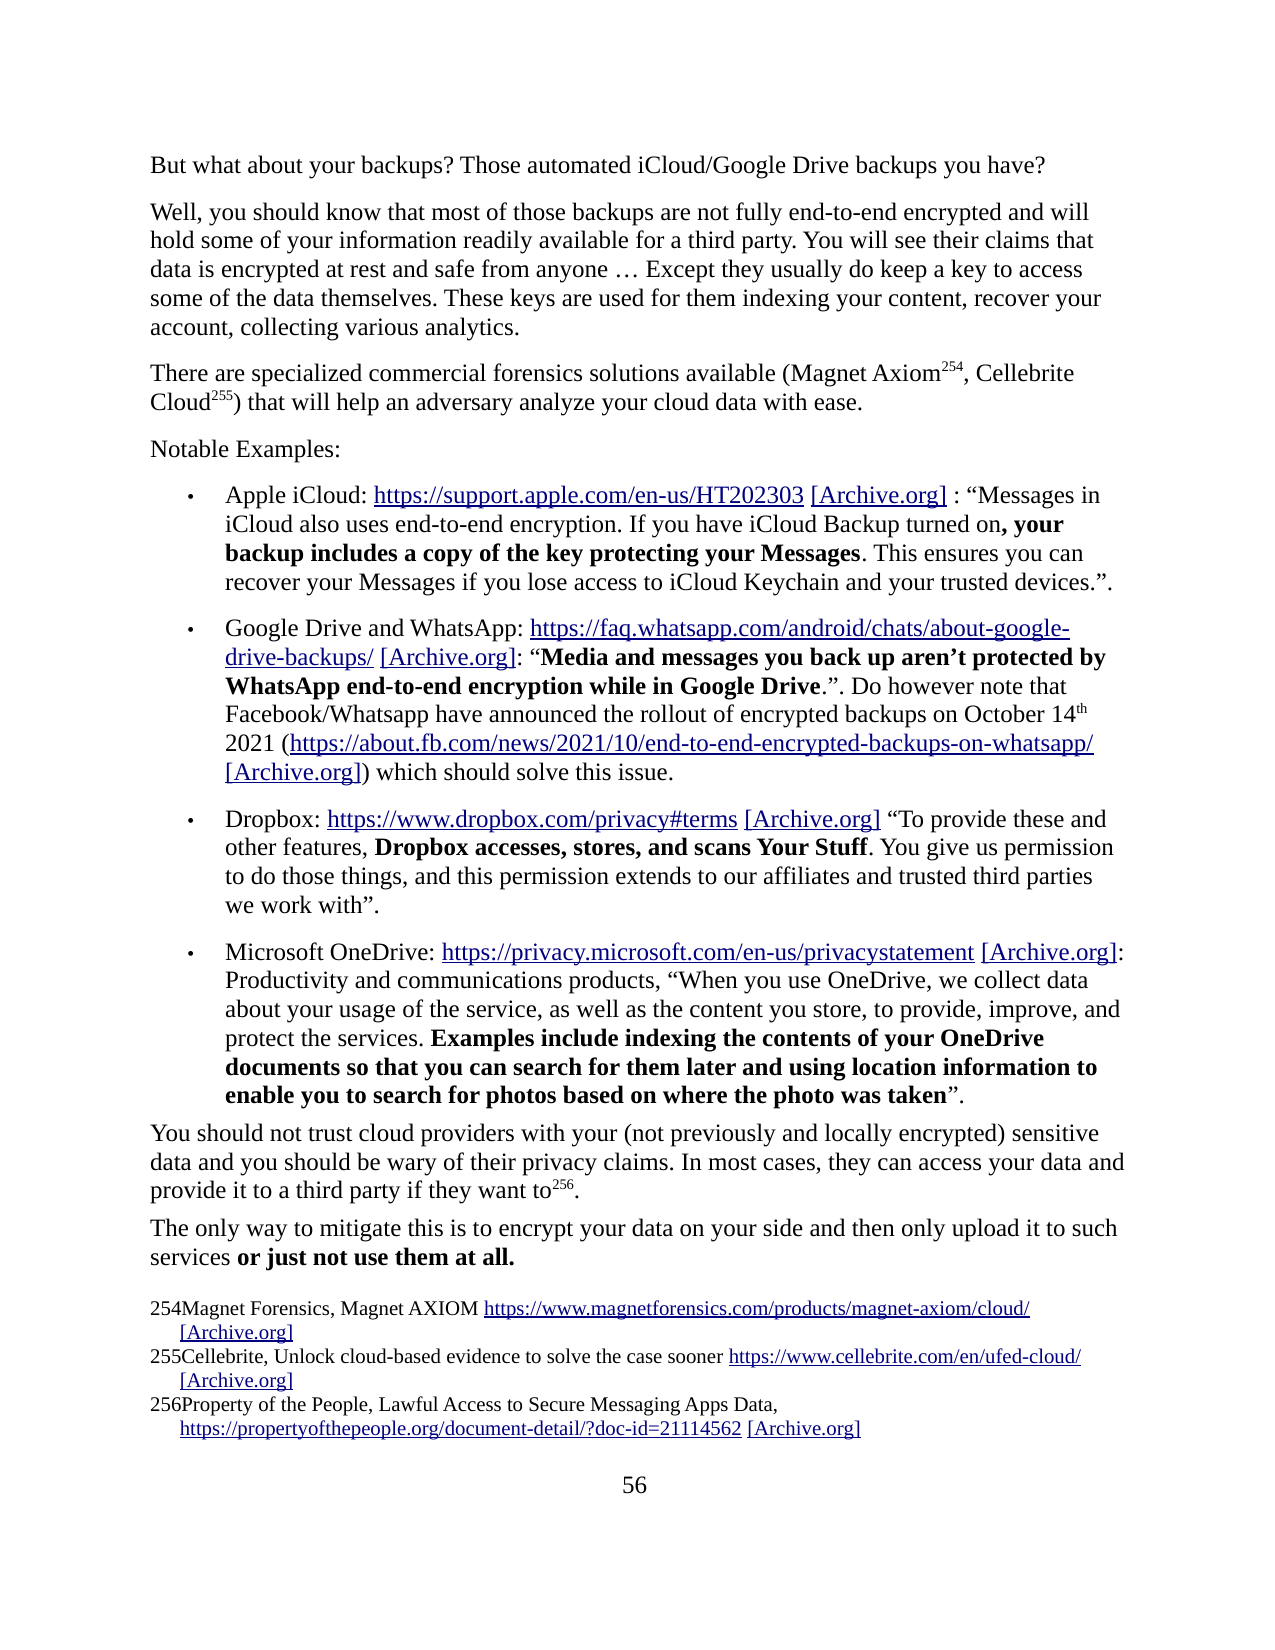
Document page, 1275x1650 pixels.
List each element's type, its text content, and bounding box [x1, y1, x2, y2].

text The only way to mitigate this is to encrypt your data on your side and then only upload it to such services or just not use them at all. [150, 1213, 1125, 1271]
text Well, you should know that most of those backups are not fully end-to-end encrypted and will hold some of your information readily available for a third party. You will see their claims that data is encrypted at rest and safe from anyone … Except they usually do keep a key to access some of the data themselves. These keys are used for them indexing your content, recover your account, collecting various analytics. [150, 197, 1125, 340]
text Property of the People, Lawful Access to Secure Messaging Apps Data, https://propertyofthepeople.org/document-detail/?doc-id=21114562 [Archive.org] [150, 1392, 1125, 1440]
text But what about your backups? Those automated iCloud/Google Drive backups you have? [150, 150, 1125, 179]
list Microsoft OneDrive: https://privacy.microsoft.com/en-us/privacystatement [Archive.org]: Productivity and communications products, “When you use OneDrive, we collect data about your usage of the service, as well as the content you store, to provide, improve, and protect the services. Examples include indexing the contents of your OneDrive documents so that you can search for them later and using location information to enable you to search for photos based on where the photo was taken”. [187, 937, 1125, 1109]
text There are specialized commercial forensics solutions available (Magnet Axiom, Cellebrite Cloud) that will help an adversary analyze your cloud data with ease. [150, 358, 1125, 416]
list Dropbox: https://www.dropbox.com/privacy#terms [Archive.org] “To provide these and other features, Dropbox accesses, stores, and scans Your Stuff. You give us permission to do those things, and this permission extends to our affiliates and trusted third parties we work with”. [187, 804, 1125, 919]
text Cellebrite, Unlock cloud-based evidence to solve the case sooner https://www.cellebrite.com/en/ufed-cloud/ [Archive.org] [150, 1344, 1125, 1392]
text Notable Examples: [150, 434, 1125, 462]
text You should not trust cloud providers with your (not previously and locally encrypted) sensitive data and you should be wary of their privacy claims. In most cases, they can access your data and provide it to a third party if they want to. [150, 1118, 1125, 1204]
text Magnet Forensics, Magnet AXIOM https://www.magnetforensics.com/products/magnet-axiom/cloud/ [Archive.org] [150, 1296, 1125, 1344]
list Google Drive and WhatsApp: https://faq.whatsapp.com/android/chats/about-google-drive-backups/ [Archive.org]: “Media and messages you back up aren’t protected by WhatsApp end-to-end encryption while in Google Drive.”. Do however note that Facebook/Whatsapp have announced the rollout of encrypted backups on October 14th 2021 (https://about.fb.com/news/2021/10/end-to-end-encrypted-backups-on-whatsapp/ [Archive.org]) which should solve this issue. [187, 613, 1125, 786]
list Apple iCloud: https://support.apple.com/en-us/HT202303 [Archive.org] : “Messages in iCloud also uses end-to-end encryption. If you have iCloud Backup turned on, your backup includes a copy of the key protecting your Messages. This ensures you can recover your Messages if you lose access to iCloud Keychain and your trusted devices.”. [187, 480, 1125, 595]
